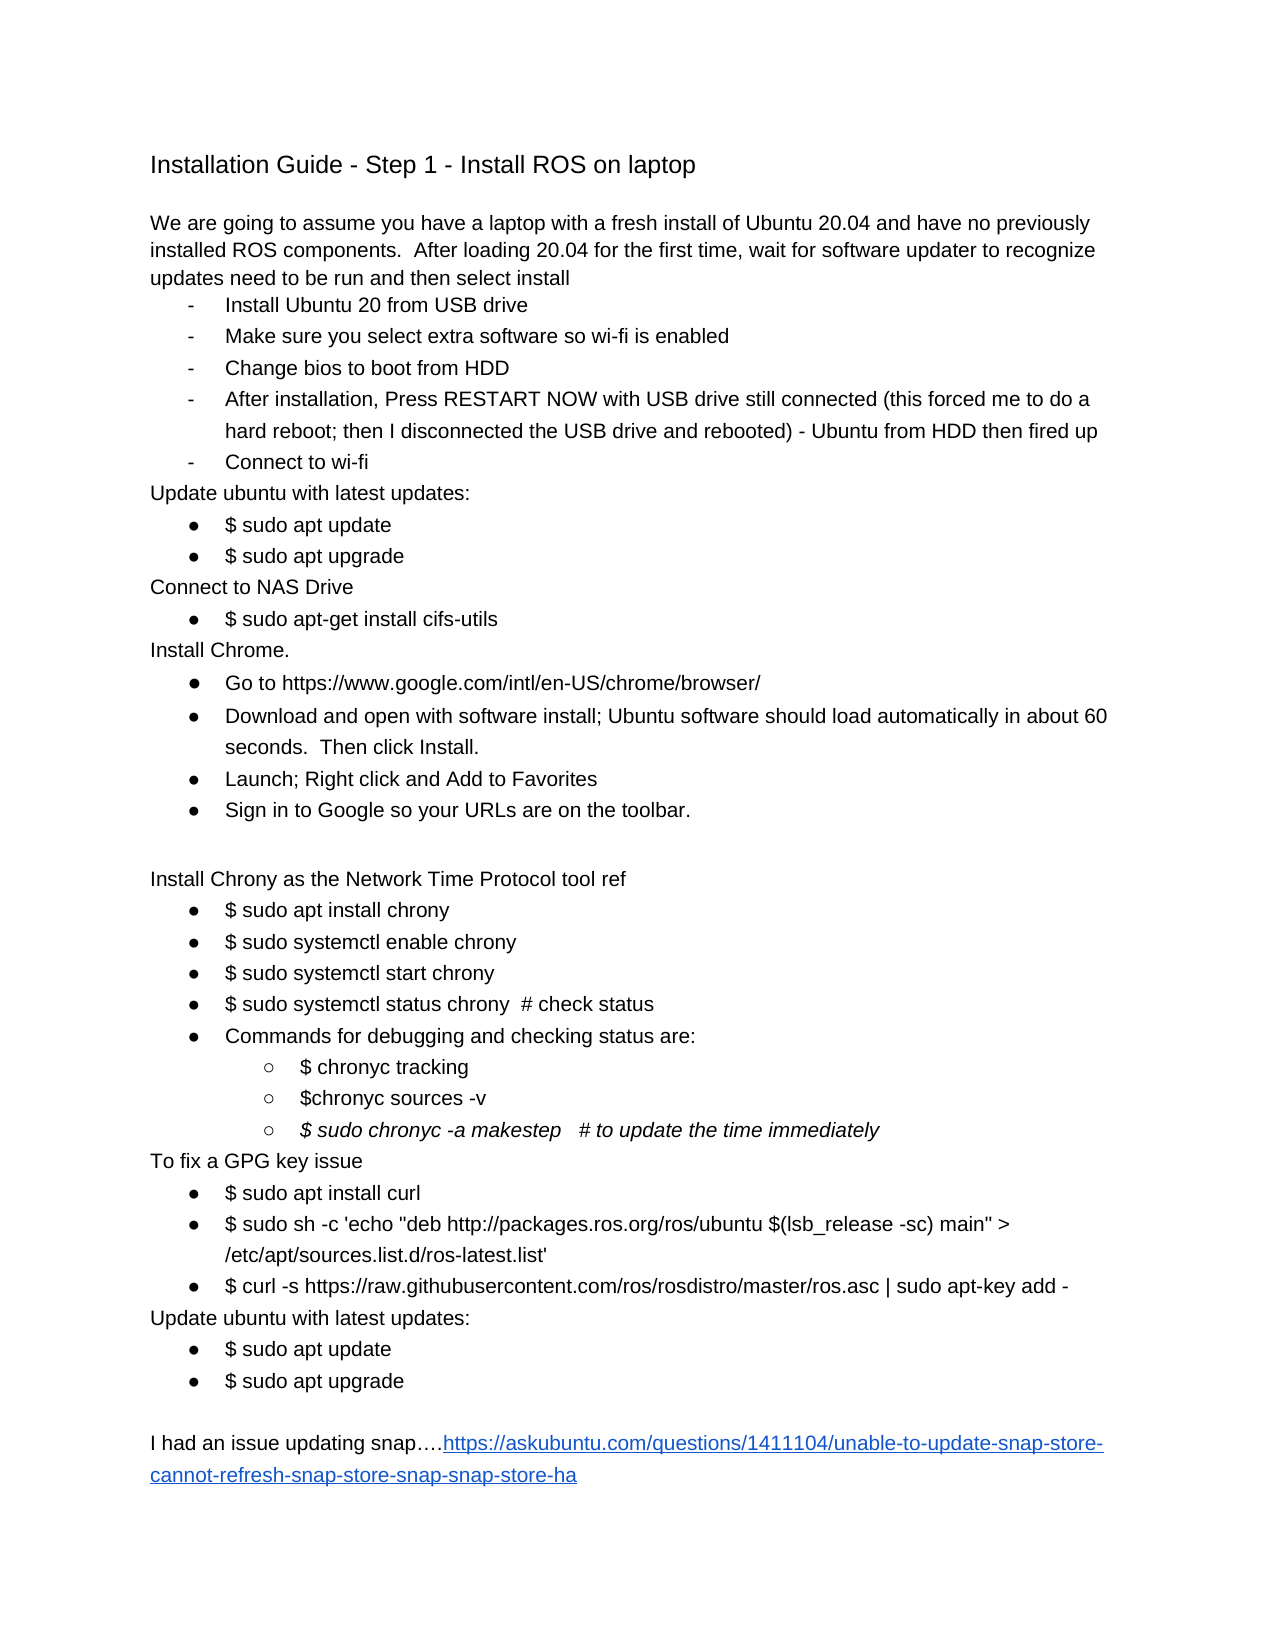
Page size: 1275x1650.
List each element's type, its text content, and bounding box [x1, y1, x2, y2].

list Go to https://www.google.com/intl/en-US/chrome/browser/ [187, 669, 1125, 696]
list $ sudo apt update [187, 1337, 1125, 1361]
list $ sudo apt update [187, 512, 1125, 536]
text To fix a GPG key issue [150, 1149, 1125, 1173]
list $ sudo systemctl enable chrony [187, 929, 1125, 953]
list Download and open with software install; Ubuntu software should load automatically in about 60 seconds. Then click Install. [187, 704, 1125, 759]
list $ sudo apt upgrade [187, 544, 1125, 568]
list $ sudo apt install chrony [187, 898, 1125, 922]
list Sign in to Google so your URLs are on the toolbar. [187, 798, 1125, 822]
text Update ubuntu with latest updates: [150, 481, 1125, 505]
list Connect to wi-fi [187, 450, 1125, 474]
text I had an issue updating snap….https://askubuntu.com/questions/1411104/unable-to-update-snap-store-cannot-refresh-snap-store-snap-snap-store-ha [150, 1431, 1125, 1486]
text We are going to assume you have a laptop with a fresh install of Ubuntu 20.04 and have no previously installed ROS components. After loading 20.04 for the first time, wait for software updater to recognize updates need to be run and then select install [150, 211, 1125, 289]
list $ sudo sh -c 'echo "deb http://packages.ros.org/ros/ubuntu $(lsb_release -sc) main" > /etc/apt/sources.list.d/ros-latest.list' [187, 1212, 1125, 1267]
list After installation, Press RESTART NOW with USB drive still connected (this forced me to do a hard reboot; then I disconnected the USB drive and rebooted) - Ubuntu from HDD then fired up [187, 387, 1125, 442]
list $ sudo systemctl status chrony # check status [187, 992, 1125, 1016]
list $ sudo apt install curl [187, 1180, 1125, 1204]
text Installation Guide - Step 1 - Install ROS on laptop [150, 150, 1125, 179]
list $chronyc sources -v [262, 1086, 1125, 1110]
list Change bios to boot from HDD [187, 356, 1125, 380]
list $ sudo chronyc -a makestep # to update the time immediately [262, 1118, 1125, 1142]
list Install Ubuntu 20 from USB drive [187, 293, 1125, 317]
list $ sudo apt-get install cifs-utils [187, 607, 1125, 631]
list $ chronyc tracking [262, 1055, 1125, 1079]
text Update ubuntu with latest updates: [150, 1306, 1125, 1330]
list Commands for debugging and checking status are: [187, 1023, 1125, 1047]
text Install Chrome. [150, 638, 1125, 662]
list Launch; Right click and Add to Favorites [187, 766, 1125, 790]
text Install Chrony as the Network Time Protocol tool ref [150, 867, 1125, 891]
list $ curl -s https://raw.githubusercontent.com/ros/rosdistro/master/ros.asc | sudo apt-key add - [187, 1274, 1125, 1298]
text Connect to NAS Drive [150, 575, 1125, 599]
list $ sudo apt upgrade [187, 1368, 1125, 1392]
list $ sudo systemctl start chrony [187, 961, 1125, 985]
list Make sure you select extra software so wi-fi is enabled [187, 324, 1125, 348]
